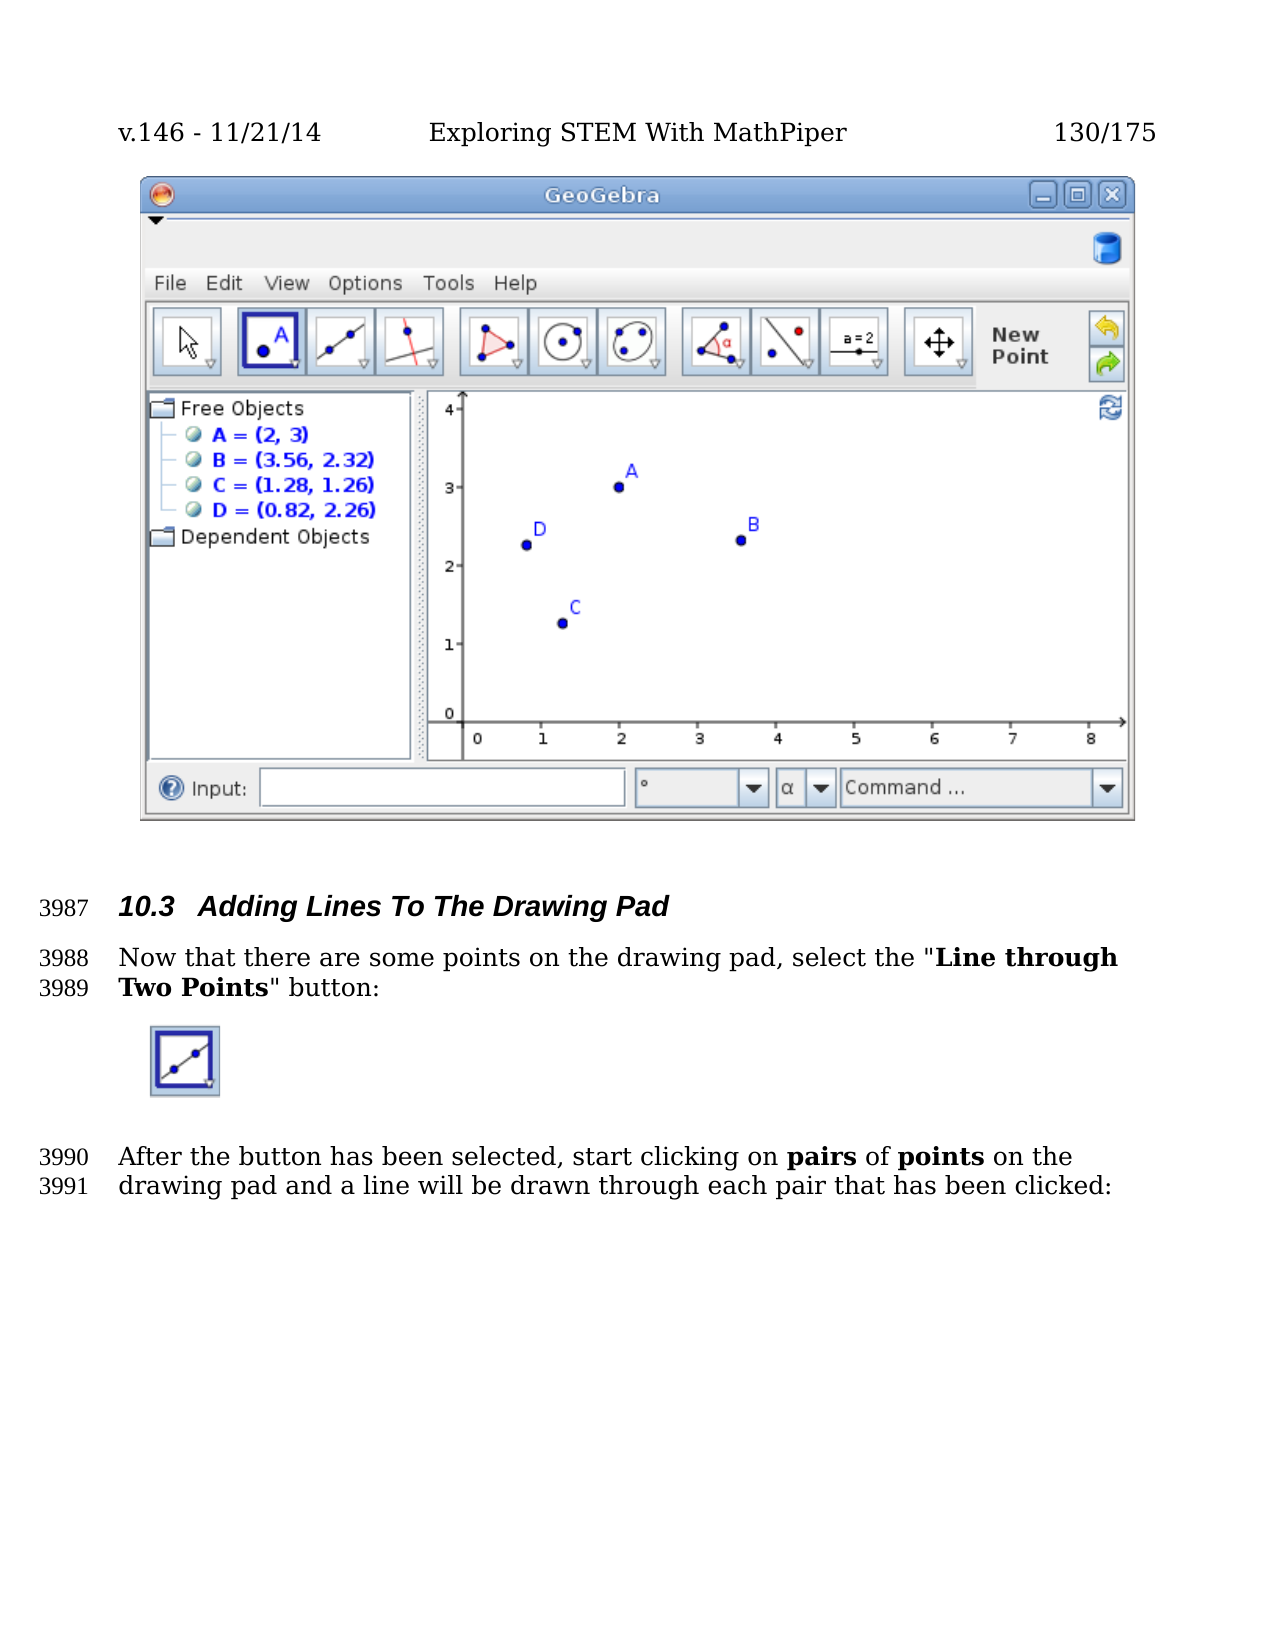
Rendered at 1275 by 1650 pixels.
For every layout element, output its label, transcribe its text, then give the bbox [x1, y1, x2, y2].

picture [140, 176, 1136, 821]
text Now that there are some points on the drawing pad, select the "Line through Two Points" button: [118, 943, 1157, 1002]
subtitle Adding Lines To The Drawing Pad [118, 889, 1157, 922]
text After the button has been selected, start clicking on pairs of points on the drawing pad and a line will be drawn through each pair that has been clicked: [118, 1142, 1157, 1200]
picture [149, 1024, 221, 1098]
